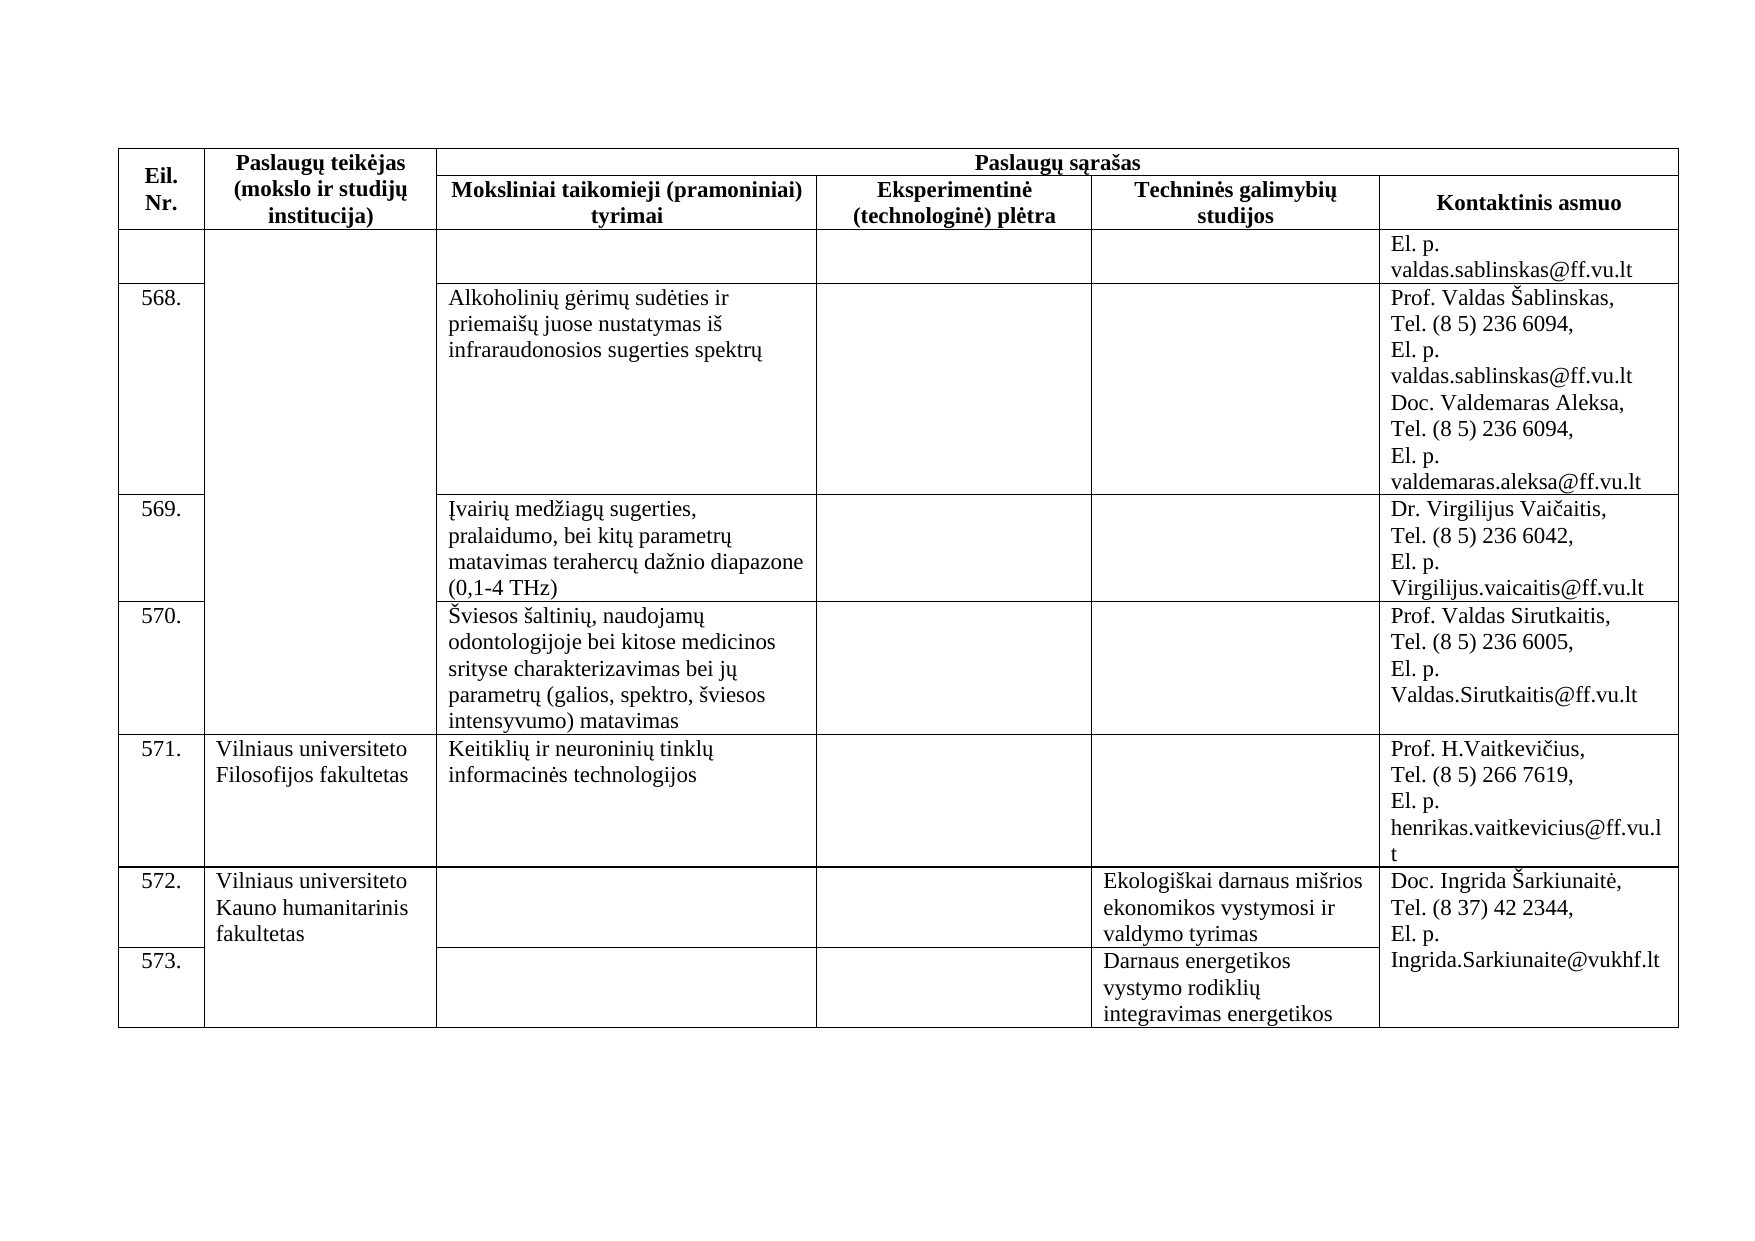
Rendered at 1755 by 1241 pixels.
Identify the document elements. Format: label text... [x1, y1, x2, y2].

table_cell Ekologiškai darnaus mišrios ekonomikos vystymosi ir valdymo tyrimas [1092, 868, 1379, 947]
table_cell 571. [119, 735, 204, 866]
table_cell 572. [119, 868, 204, 947]
table_cell [817, 230, 1091, 282]
table_cell [817, 948, 1091, 1027]
table_cell Prof. H.Vaitkevičius, Tel. (8 5) 266 7619, El. p. henrikas.vaitkevicius@ff.vu.lt [1380, 735, 1678, 866]
table_cell [205, 230, 436, 734]
table_cell Darnaus energetikos vystymo rodiklių integravimas energetikos [1092, 948, 1379, 1027]
table_cell [1092, 284, 1379, 494]
table_cell [1092, 602, 1379, 734]
table_header Paslaugų sąrašas [437, 149, 1678, 175]
table_cell [1092, 495, 1379, 601]
table_cell Vilniaus universiteto Kauno humanitarinis fakultetas [205, 868, 436, 1027]
table_cell [817, 735, 1091, 866]
table_cell Eksperimentinė (technologinė) plėtra [817, 176, 1091, 229]
table_cell Vilniaus universiteto Filosofijos fakultetas [205, 735, 436, 866]
table_cell [817, 868, 1091, 947]
table_cell [817, 602, 1091, 734]
table_cell Prof. Valdas Sirutkaitis, Tel. (8 5) 236 6005, El. p. Valdas.Sirutkaitis@ff.vu.lt [1380, 602, 1678, 734]
table_cell [817, 284, 1091, 494]
table_cell Kontaktinis asmuo [1380, 176, 1678, 229]
table_header Paslaugų teikėjas (mokslo ir studijų institucija) [205, 149, 436, 229]
table_cell [437, 948, 816, 1027]
table_cell [817, 495, 1091, 601]
table_cell Moksliniai taikomieji (pramoniniai) tyrimai [437, 176, 816, 229]
table_cell 570. [119, 602, 204, 734]
table_cell [437, 868, 816, 947]
table_header Eil. Nr. [119, 149, 204, 229]
table_cell El. p. valdas.sablinskas@ff.vu.lt [1380, 230, 1678, 282]
table_cell Prof. Valdas Šablinskas, Tel. (8 5) 236 6094, El. p. valdas.sablinskas@ff.vu.lt Doc. Valdemaras Aleksa, Tel. (8 5) 236 6094, El. p. valdemaras.aleksa@ff.vu.lt [1380, 284, 1678, 494]
table_cell [1092, 735, 1379, 866]
table_cell Keitiklių ir neuroninių tinklų informacinės technologijos [437, 735, 816, 866]
table_cell Doc. Ingrida Šarkiunaitė, Tel. (8 37) 42 2344, El. p. Ingrida.Sarkiunaite@vukhf.lt [1380, 868, 1678, 1027]
table_cell Įvairių medžiagų sugerties, pralaidumo, bei kitų parametrų matavimas terahercų dažnio diapazone (0,1-4 THz) [437, 495, 816, 601]
table_cell Techninės galimybių studijos [1092, 176, 1379, 229]
table_cell 573. [119, 948, 204, 1027]
table_cell [1092, 230, 1379, 282]
table_cell [119, 230, 204, 282]
table_cell 569. [119, 495, 204, 601]
table_cell [437, 230, 816, 282]
table_cell Dr. Virgilijus Vaičaitis, Tel. (8 5) 236 6042, El. p. Virgilijus.vaicaitis@ff.vu.lt [1380, 495, 1678, 601]
table_cell Šviesos šaltinių, naudojamų odontologijoje bei kitose medicinos srityse charakterizavimas bei jų parametrų (galios, spektro, šviesos intensyvumo) matavimas [437, 602, 816, 734]
table_cell Alkoholinių gėrimų sudėties ir priemaišų juose nustatymas iš infraraudonosios sugerties spektrų [437, 284, 816, 494]
table_cell 568. [119, 284, 204, 494]
